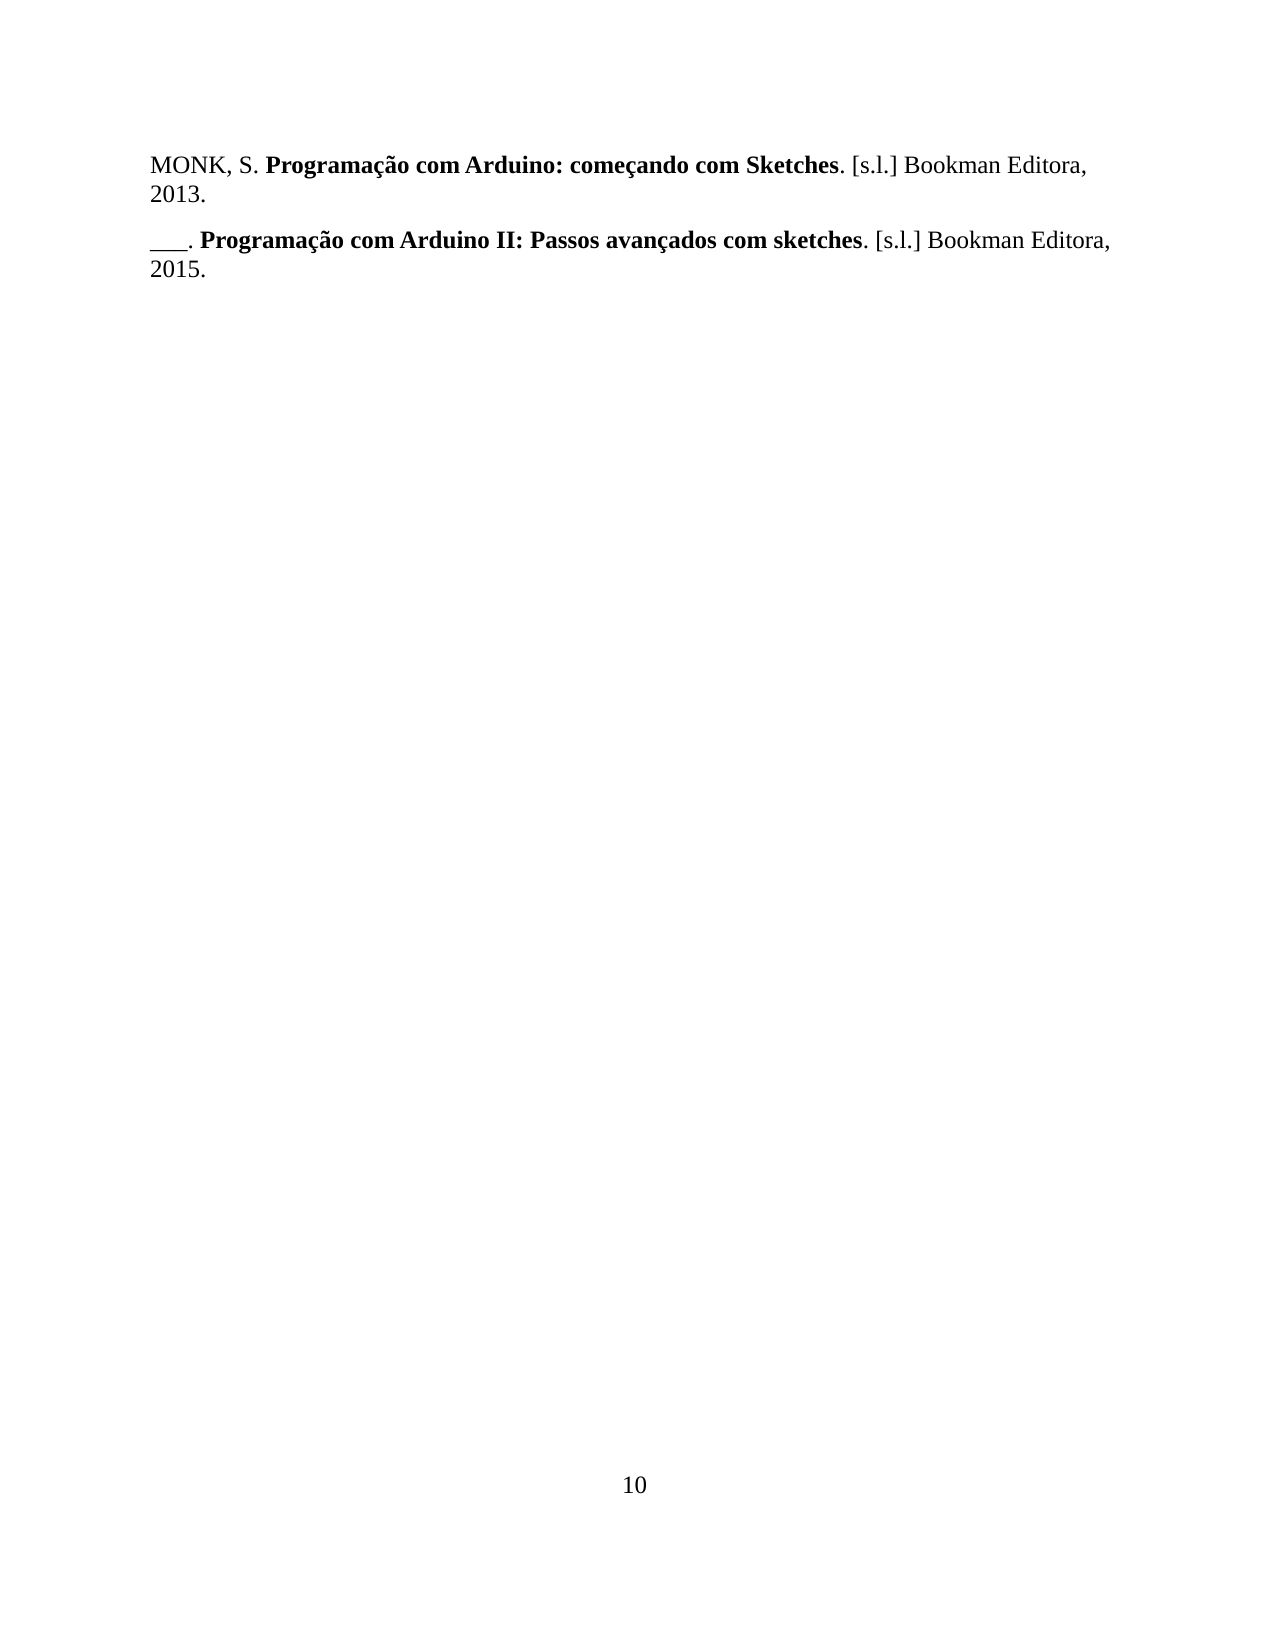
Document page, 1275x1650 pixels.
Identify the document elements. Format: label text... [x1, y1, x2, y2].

text MONK, S. Programação com Arduino: começando com Sketches. [s.l.] Bookman Editora, 2013. [150, 150, 1125, 207]
text ___. Programação com Arduino II: Passos avançados com sketches. [s.l.] Bookman Editora, 2015. [150, 225, 1125, 283]
